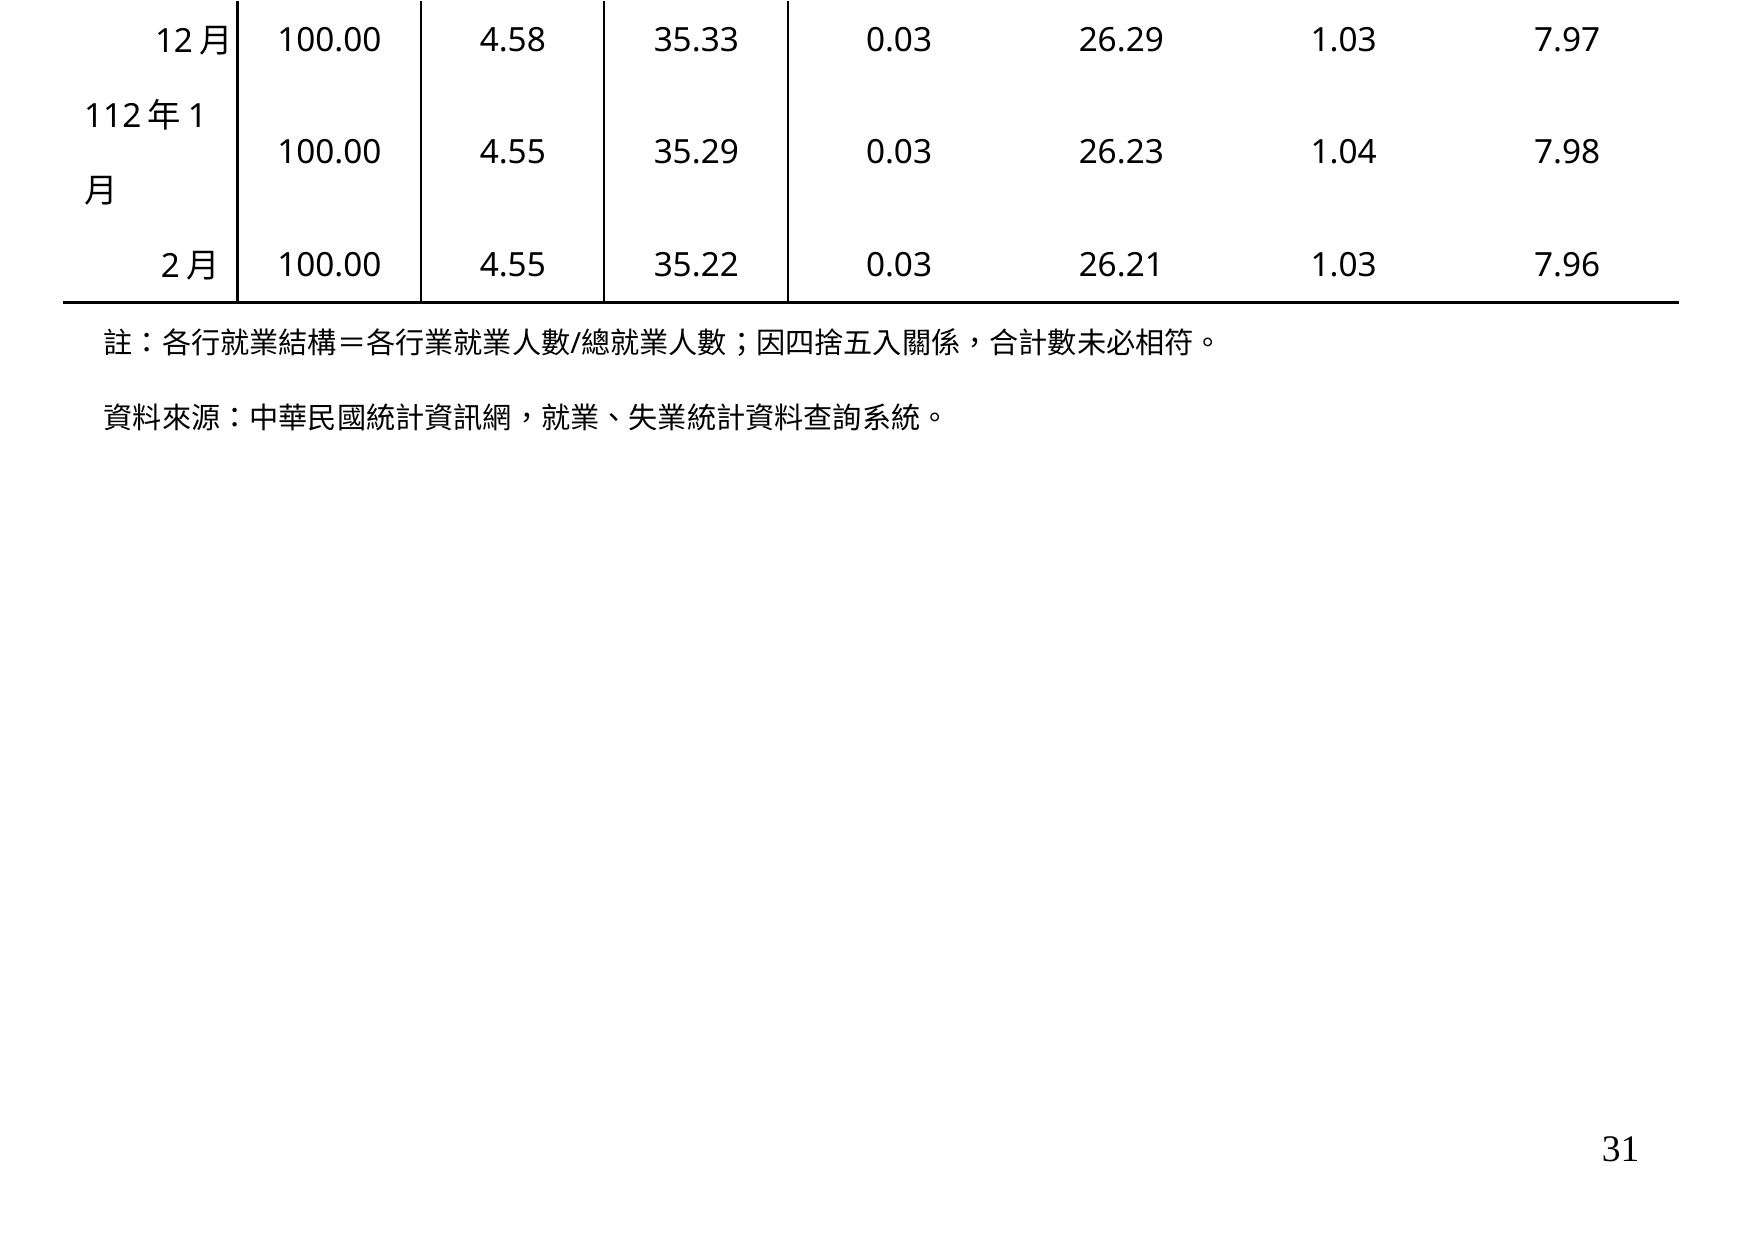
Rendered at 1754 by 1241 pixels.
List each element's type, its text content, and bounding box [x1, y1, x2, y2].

table_cell 1.03 [1232, 226, 1454, 301]
text 資料來源：中華民國統計資訊網，就業、失業統計資料查詢系統。 [103, 379, 1639, 454]
table_cell 35.22 [605, 226, 787, 301]
table_cell 4.58 [422, 1, 603, 76]
text 註：各行就業結構＝各行業就業人數/總就業人數；因四捨五入關係，合計數未必相符。 [103, 304, 1639, 379]
table_cell 100.00 [239, 1, 420, 76]
table_cell 0.03 [789, 1, 1010, 76]
table_cell 7.97 [1455, 1, 1679, 76]
table_cell 35.29 [605, 76, 787, 226]
table_cell 1.03 [1232, 1, 1454, 76]
table_cell 100.00 [239, 226, 420, 301]
table_cell 26.29 [1010, 1, 1232, 76]
table_cell 35.33 [605, 1, 787, 76]
table_cell 26.21 [1010, 226, 1232, 301]
table_cell 12月 [63, 1, 236, 76]
table_cell 7.96 [1455, 226, 1679, 301]
table_cell 112年1月 [63, 76, 236, 226]
table_cell 0.03 [789, 226, 1010, 301]
table_cell 1.04 [1232, 76, 1454, 226]
table_cell 0.03 [789, 76, 1010, 226]
table_cell 7.98 [1455, 76, 1679, 226]
table_cell 2月 [63, 226, 236, 301]
table_cell 4.55 [422, 76, 603, 226]
table_cell 4.55 [422, 226, 603, 301]
table_cell 100.00 [239, 76, 420, 226]
table_cell 26.23 [1010, 76, 1232, 226]
